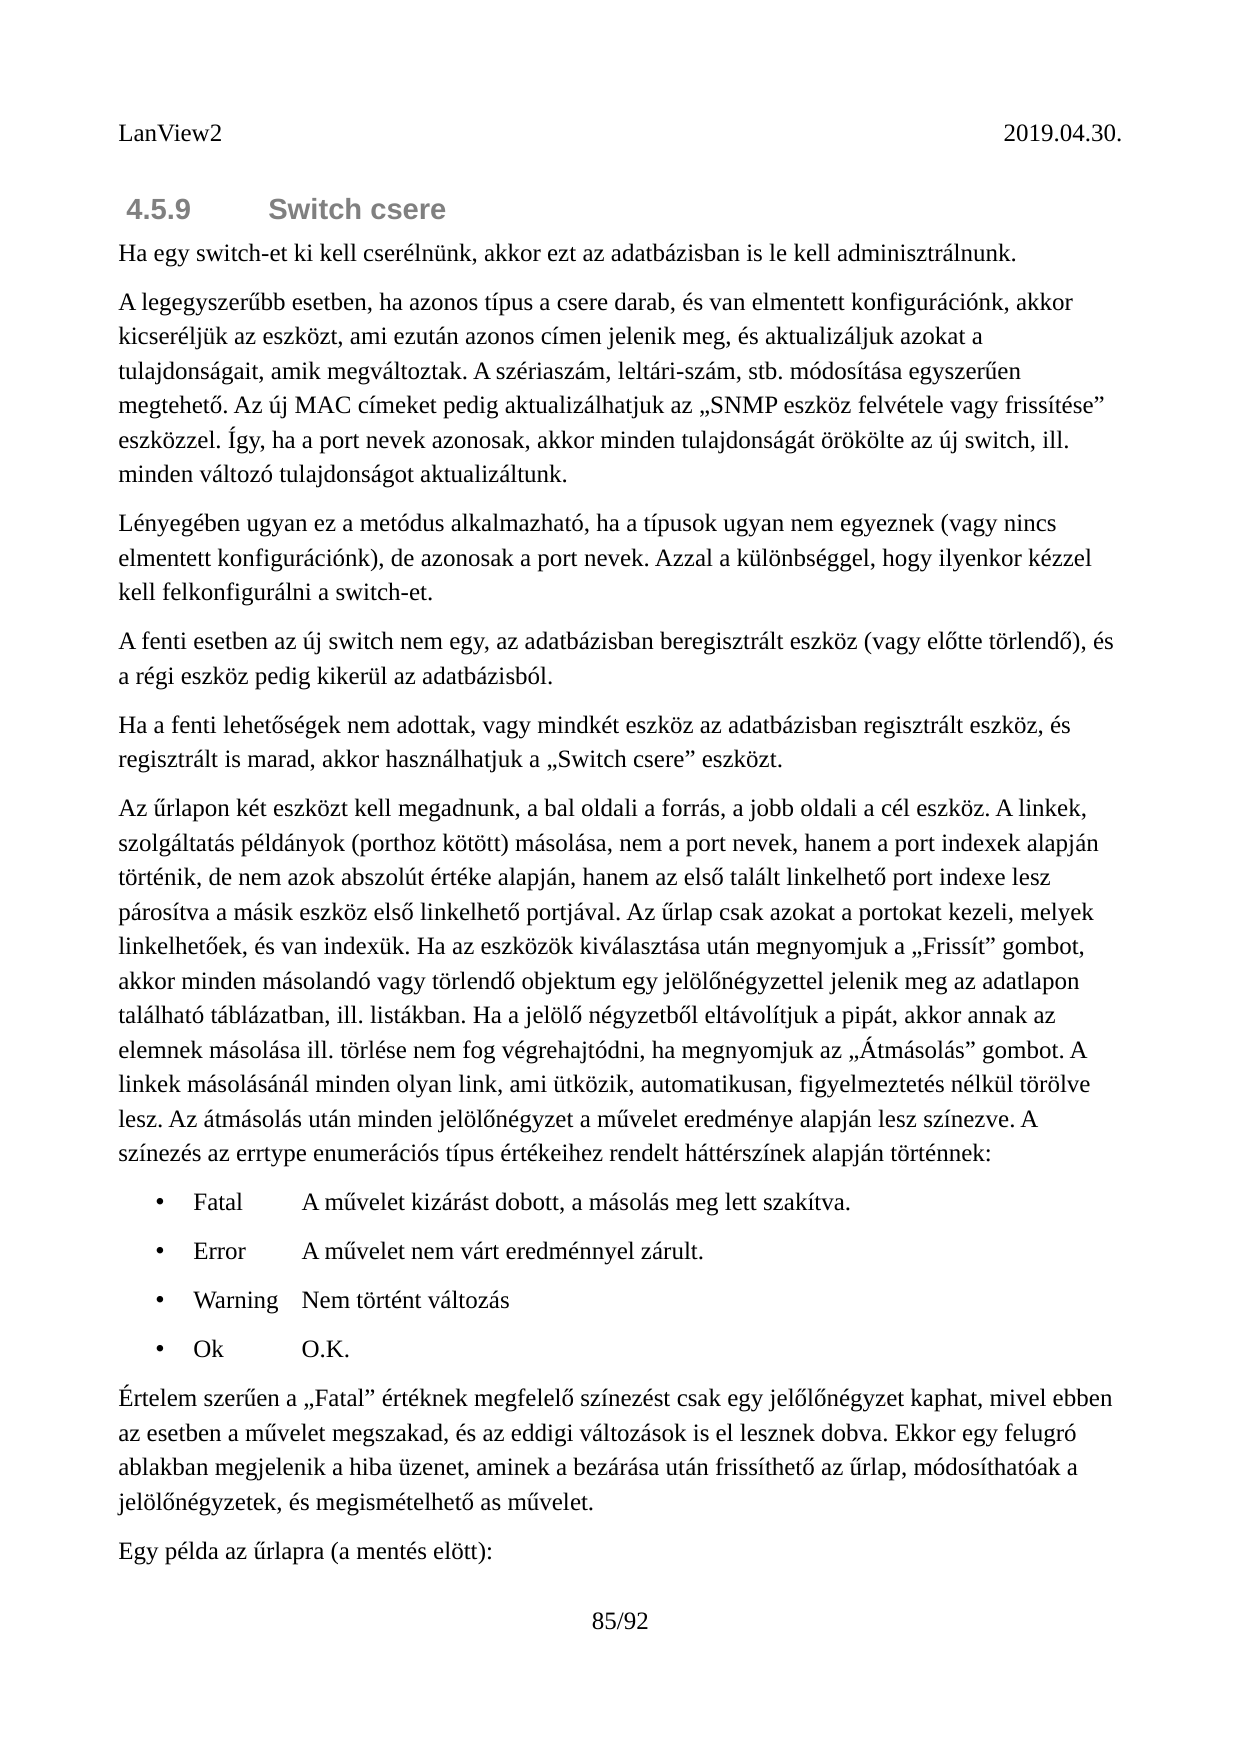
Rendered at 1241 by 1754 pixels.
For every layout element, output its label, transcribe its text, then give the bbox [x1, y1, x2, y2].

text Lényegében ugyan ez a metódus alkalmazható, ha a típusok ugyan nem egyeznek (vagy nincs elmentett konfigurációnk), de azonosak a port nevek. Azzal a különbséggel, hogy ilyenkor kézzel kell felkonfigurálni a switch-et. [118, 508, 1122, 606]
text A fenti esetben az új switch nem egy, az adatbázisban beregisztrált eszköz (vagy előtte törlendő), és a régi eszköz pedig kikerül az adatbázisból. [118, 626, 1122, 689]
list Warning Nem történt változás [156, 1285, 1122, 1314]
text A legegyszerűbb esetben, ha azonos típus a csere darab, és van elmentett konfigurációnk, akkor kicseréljük az eszközt, ami ezután azonos címen jelenik meg, és aktualizáljuk azokat a tulajdonságait, amik megváltoztak. A szériaszám, leltári-szám, stb. módosítása egyszerűen megtehető. Az új MAC címeket pedig aktualizálhatjuk az „SNMP eszköz felvétele vagy frissítése” eszközzel. Így, ha a port nevek azonosak, akkor minden tulajdonságát örökölte az új switch, ill. minden változó tulajdonságot aktualizáltunk. [118, 287, 1122, 488]
list Fatal A művelet kizárást dobott, a másolás meg lett szakítva. [156, 1187, 1122, 1216]
text Az űrlapon két eszközt kell megadnunk, a bal oldali a forrás, a jobb oldali a cél eszköz. A linkek, szolgáltatás példányok (porthoz kötött) másolása, nem a port nevek, hanem a port indexek alapján történik, de nem azok abszolút értéke alapján, hanem az első talált linkelhető port indexe lesz párosítva a másik eszköz első linkelhető portjával. Az űrlap csak azokat a portokat kezeli, melyek linkelhetőek, és van indexük. Ha az eszközök kiválasztása után megnyomjuk a „Frissít” gombot, akkor minden másolandó vagy törlendő objektum egy jelölőnégyzettel jelenik meg az adatlapon található táblázatban, ill. listákban. Ha a jelölő négyzetből eltávolítjuk a pipát, akkor annak az elemnek másolása ill. törlése nem fog végrehajtódni, ha megnyomjuk az „Átmásolás” gombot. A linkek másolásánál minden olyan link, ami ütközik, automatikusan, figyelmeztetés nélkül törölve lesz. Az átmásolás után minden jelölőnégyzet a művelet eredménye alapján lesz színezve. A színezés az errtype enumerációs típus értékeihez rendelt háttérszínek alapján történnek: [118, 793, 1122, 1167]
text Egy példa az űrlapra (a mentés elött): [118, 1536, 1122, 1565]
list Ok O.K. [156, 1334, 1122, 1363]
subtitle Switch csere [118, 192, 1122, 225]
text Értelem szerűen a „Fatal” értéknek megfelelő színezést csak egy jelőlőnégyzet kaphat, mivel ebben az esetben a művelet megszakad, és az eddigi változások is el lesznek dobva. Ekkor egy felugró ablakban megjelenik a hiba üzenet, aminek a bezárása után frissíthető az űrlap, módosíthatóak a jelölőnégyzetek, és megismételhető as művelet. [118, 1383, 1122, 1516]
text Ha egy switch-et ki kell cserélnünk, akkor ezt az adatbázisban is le kell adminisztrálnunk. [118, 238, 1122, 266]
list Error A művelet nem várt eredménnyel zárult. [156, 1236, 1122, 1265]
text Ha a fenti lehetőségek nem adottak, vagy mindkét eszköz az adatbázisban regisztrált eszköz, és regisztrált is marad, akkor használhatjuk a „Switch csere” eszközt. [118, 710, 1122, 773]
